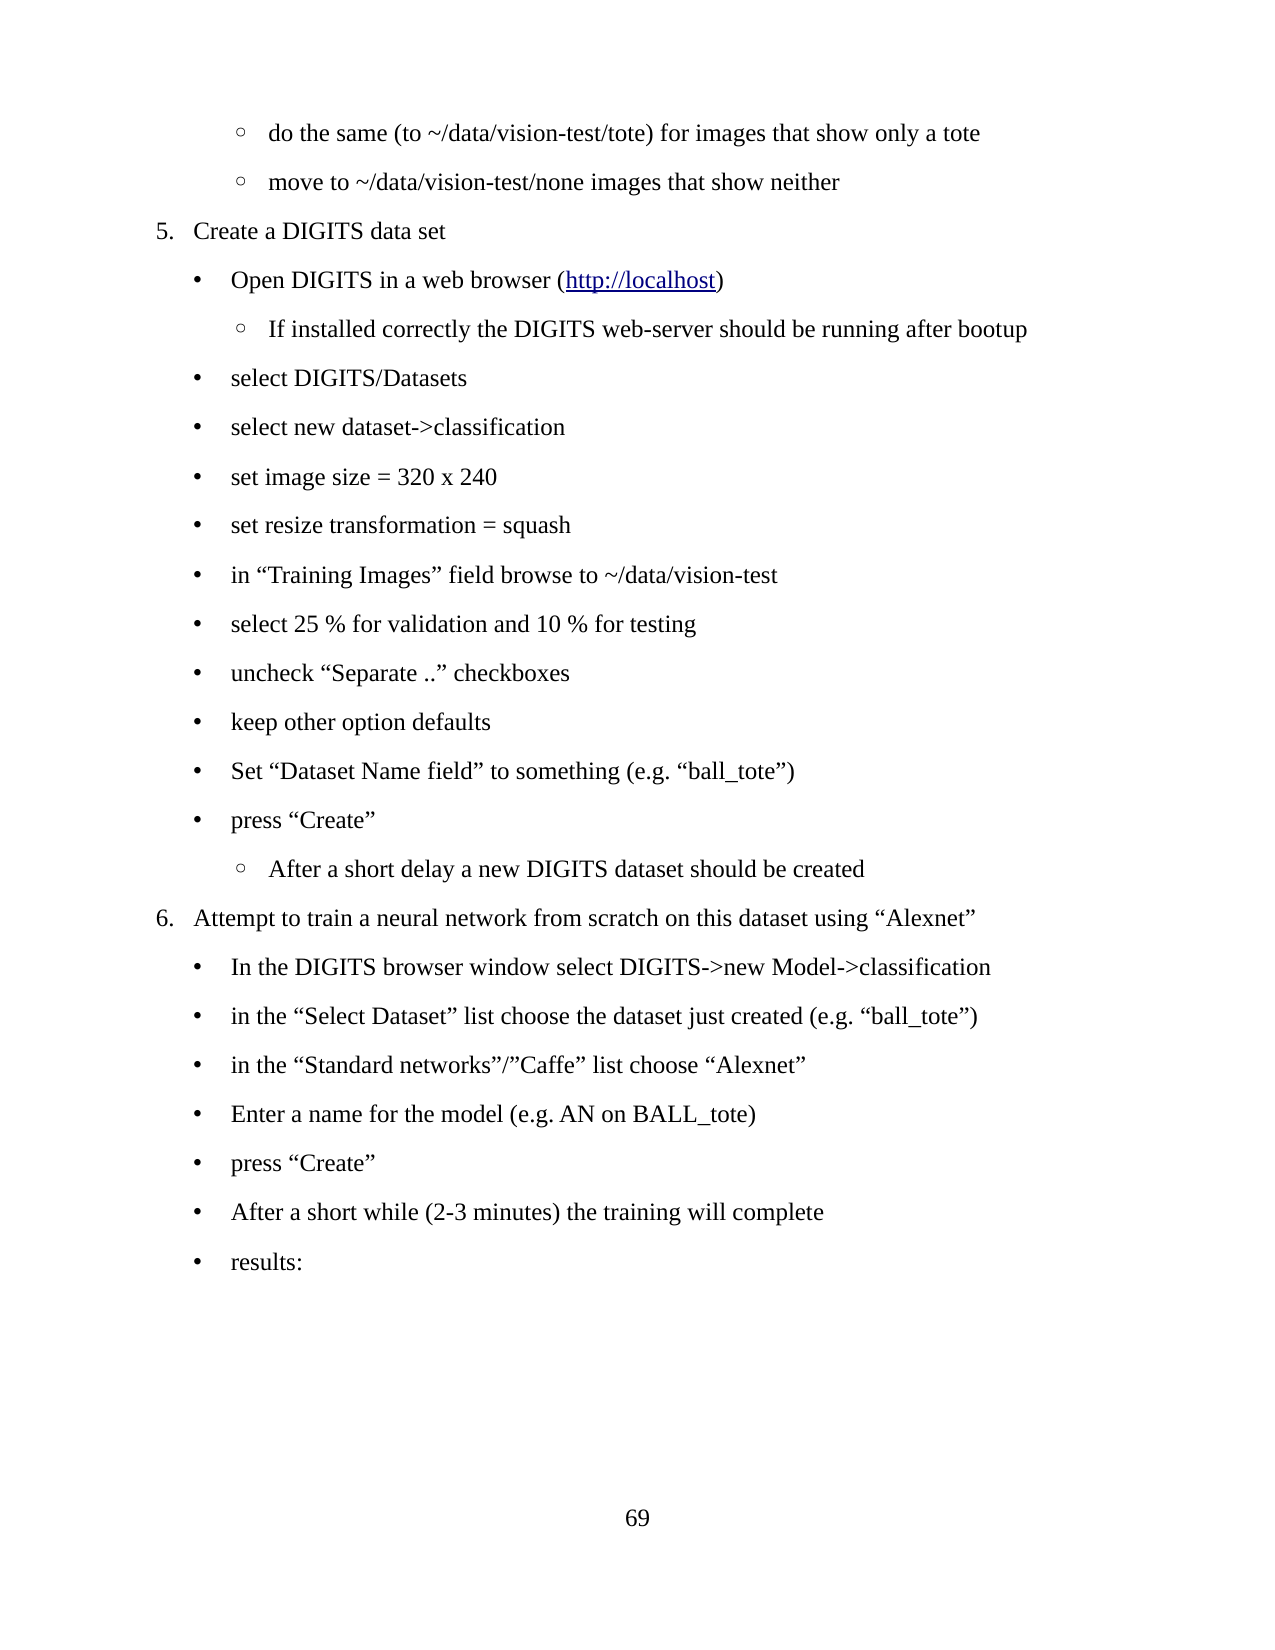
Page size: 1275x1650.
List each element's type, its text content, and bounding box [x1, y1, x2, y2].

list in the “Select Dataset” list choose the dataset just created (e.g. “ball_tote”) [193, 1001, 1157, 1030]
list select 25 % for validation and 10 % for testing [193, 609, 1157, 637]
list press “Create” [193, 805, 1157, 834]
list select DIGITS/Datasets [193, 363, 1157, 392]
list move to ~/data/vision-test/none images that show neither [231, 167, 1157, 196]
list In the DIGITS browser window select DIGITS->new Model->classification [193, 952, 1157, 981]
list press “Create” [193, 1148, 1157, 1177]
list After a short delay a new DIGITS dataset should be created [231, 854, 1157, 883]
list Set “Dataset Name field” to something (e.g. “ball_tote”) [193, 756, 1157, 785]
list set image size = 320 x 240 [193, 462, 1157, 490]
list Attempt to train a neural network from scratch on this dataset using “Alexnet” [156, 903, 1157, 932]
list in “Training Images” field browse to ~/data/vision-test [193, 560, 1157, 588]
list select new dataset->classification [193, 412, 1157, 441]
list Open DIGITS in a web browser (http://localhost) [193, 265, 1157, 294]
list If installed correctly the DIGITS web-server should be running after bootup [231, 314, 1157, 343]
list set resize transformation = squash [193, 511, 1157, 539]
list results: [193, 1247, 1157, 1275]
list uncheck “Separate ..” checkboxes [193, 658, 1157, 687]
list After a short while (2-3 minutes) the training will complete [193, 1197, 1157, 1226]
list do the same (to ~/data/vision-test/tote) for images that show only a tote [231, 118, 1157, 147]
list Create a DIGITS data set [156, 216, 1157, 245]
list keep other option defaults [193, 707, 1157, 736]
list Enter a name for the model (e.g. AN on BALL_tote) [193, 1099, 1157, 1128]
list in the “Standard networks”/”Caffe” list choose “Alexnet” [193, 1050, 1157, 1079]
